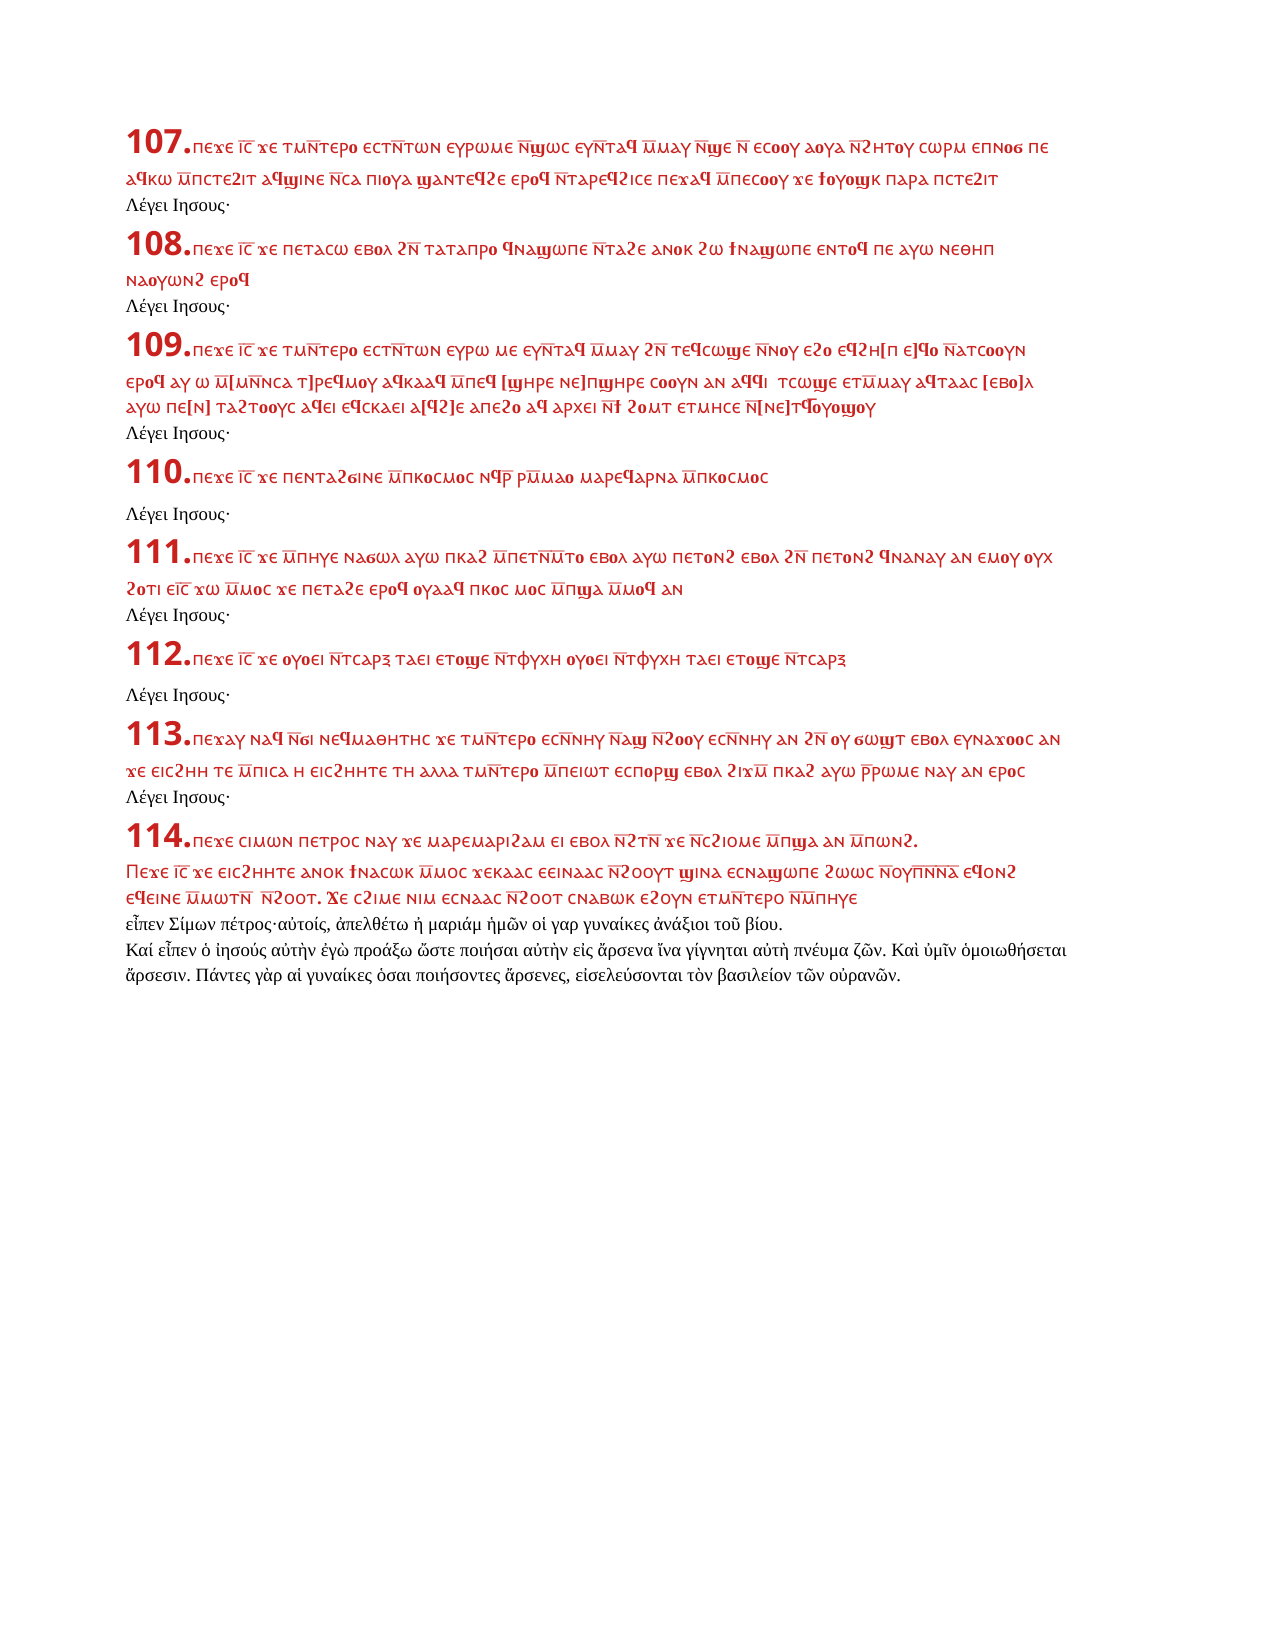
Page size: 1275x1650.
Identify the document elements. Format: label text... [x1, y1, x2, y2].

list ⲡⲉϫⲉ ⲓ̅ⲥ̅ ϫⲉ ⲙ̅ⲡⲏⲩⲉ ⲛⲁϭⲱⲗ ⲁⲩⲱ ⲡⲕⲁϩ ⲙ̅ⲡⲉⲧⲛ̅ⲙ̅ⲧo ⲉⲃoⲗ ⲁⲩⲱ ⲡⲉⲧoⲛϩ ⲉⲃoⲗ ϩⲛ̅ ⲡⲉⲧoⲛϩ ϥⲛⲁⲛⲁⲩ ⲁⲛ ⲉⲙoⲩ oⲩⲭ ϩoⲧⲓ ⲉⲓ̅ⲥ̅ ϫⲱ ⲙ̅ⲙoⲥ ϫⲉ ⲡⲉⲧⲁϩⲉ ⲉⲣoϥ oⲩⲁⲁϥ ⲡⲕoⲥ ⲙoⲥ ⲙ̅ⲡϣⲁ ⲙ̅ⲙoϥ ⲁⲛ [2, 528, 1068, 599]
list ⲡⲉϫⲉ ⲓ̅ⲥ̅ ϫⲉ ⲧⲙⲛ̅ⲧⲉⲣo ⲉⲥⲧⲛ̅ⲧⲱⲛ ⲉⲩⲣⲱⲙⲉ ⲛ̅ϣⲱⲥ ⲉⲩⲛ̅ⲧⲁϥ ⲙ̅ⲙⲁⲩ ⲛ̅ϣⲉ ⲛ̅ ⲉⲥooⲩ ⲁoⲩⲁ ⲛ̅ϩⲏⲧoⲩ ⲥⲱⲣⲙ ⲉⲡⲛoϭ ⲡⲉ ⲁϥⲕⲱ ⲙ̅ⲡⲥⲧⲉ2ⲓⲧ ⲁϥϣⲓⲛⲉ ⲛ̅ⲥⲁ ⲡⲓoⲩⲁ ϣⲁⲛⲧⲉϥϩⲉ ⲉⲣoϥ ⲛ̅ⲧⲁⲣⲉϥϩⲓⲥⲉ ⲡⲉϫⲁϥ ⲙ̅ⲡⲉⲥooⲩ ϫⲉ ϯoⲩoϣⲕ ⲡⲁⲣⲁ ⲡⲥⲧⲉ2ⲓⲧ [2, 118, 1068, 189]
list Λέγει Ιησους· [2, 194, 1068, 215]
list Λέγει Ιησους· [2, 422, 1068, 444]
list Λέγει Ιησους· [2, 786, 1068, 807]
list ⲡⲉϫⲉ ⲓ̅ⲥ̅ ϫⲉ ⲧⲙⲛ̅ⲧⲉⲣo ⲉⲥⲧⲛ̅ⲧⲱⲛ ⲉⲩⲣⲱ ⲙⲉ ⲉⲩⲛ̅ⲧⲁϥ ⲙ̅ⲙⲁⲩ ϩⲛ̅ ⲧⲉϥⲥⲱϣⲉ ⲛ̅ⲛoⲩ ⲉϩo ⲉϥϩⲏ[ⲡ ⲉ]ϥo ⲛ̅ⲁⲧⲥooⲩⲛ ⲉⲣoϥ ⲁⲩ ⲱ ⲙ̅[ⲙⲛ̅ⲛⲥⲁ ⲧ]ⲣⲉϥⲙoⲩ ⲁϥⲕⲁⲁϥ ⲙ̅ⲡⲉϥ [ϣⲏⲣⲉ ⲛⲉ]ⲡϣⲏⲣⲉ ⲥooⲩⲛ ⲁⲛ ⲁϥϥⲓ ⲧⲥⲱϣⲉ ⲉⲧⲙ̅ⲙⲁⲩ ⲁϥⲧⲁⲁⲥ [ⲉⲃo]ⲗ ⲁⲩⲱ ⲡⲉ[ⲛ] ⲧⲁϩⲧooⲩⲥ ⲁϥⲉⲓ ⲉϥⲥⲕⲁⲉⲓ ⲁ[ϥϩ]ⲉ ⲁⲡⲉϩo ⲁϥ ⲁⲣⲭⲉⲓ ⲛ̅ϯ ϩoⲙⲧ ⲉⲧⲙⲏⲥⲉ ⲛ̅[ⲛⲉ]ⲧϥ̅oⲩoϣoⲩ [2, 321, 1068, 418]
list ⲡⲉϫⲉ ⲥⲓⲙⲱⲛ ⲡⲉⲧⲣⲟⲥ ⲛⲁⲩ ϫⲉ ⲙⲁⲣⲉⲙⲁⲣⲓϩⲁⲙ ⲉⲓ ⲉⲃⲟⲗ ⲛ̅ϩⲧⲛ̅ ϫⲉ ⲛ̅ⲥϩⲓⲟⲙⲉ ⲙ̅ⲡϣⲁ ⲁⲛ ⲙ̅ⲡⲱⲛϩ. Ⲡⲉϫⲉ ⲓ̅ⲥ̅ ϫⲉ ⲉⲓⲥϩⲏⲏⲧⲉ ⲁⲛⲟⲕ ϯⲛⲁⲥⲱⲕ ⲙ̅ⲙⲟⲥ ϫⲉⲕⲁⲁⲥ ⲉⲉⲓⲛⲁⲁⲥ ⲛ̅ϩⲟⲟⲩⲧ ϣⲓⲛⲁ ⲉⲥⲛⲁϣⲱⲡⲉ ϩⲱⲱⲥ ⲛ̅ⲟⲩⲡ̅ⲛ̅ⲛ̅ⲁ̅ ⲉϥⲟⲛϩ ⲉϥⲉⲓⲛⲉ ⲙ̅ⲙⲱⲧⲛ̅ ⲛ̅ϩⲟⲟⲧ. Ϫⲉ ⲥϩⲓⲙⲉ ⲛⲓⲙ ⲉⲥⲛⲁⲁⲥ ⲛ̅ϩⲟⲟⲧ ⲥⲛⲁⲃⲱⲕ ⲉϩⲟⲩⲛ ⲉⲧⲙⲛ̅ⲧⲉⲣⲟ ⲛ̅ⲙ̅ⲡⲏⲩⲉ [2, 811, 1068, 908]
list ⲡⲉϫⲉ ⲓ̅ⲥ̅ ϫⲉ ⲡⲉⲧⲁⲥⲱ ⲉⲃoⲗ ϩⲛ̅ ⲧⲁⲧⲁⲡⲣo ϥⲛⲁϣⲱⲡⲉ ⲛ̅ⲧⲁϩⲉ ⲁⲛoⲕ ϩⲱ ϯⲛⲁϣⲱⲡⲉ ⲉⲛⲧoϥ ⲡⲉ ⲁⲩⲱ ⲛⲉⲑⲏⲡ ⲛⲁoⲩⲱⲛϩ ⲉⲣoϥ [2, 219, 1068, 291]
list Λέγει Ιησους· [2, 295, 1068, 317]
list Λέγει Ιησους· [2, 502, 1068, 524]
list Λέγει Ιησους· [2, 684, 1068, 706]
list ⲡⲉϫⲉ ⲓ̅ⲥ̅ ϫⲉ oⲩoⲉⲓ ⲛ̅ⲧⲥⲁⲣⲝ ⲧⲁⲉⲓ ⲉⲧoϣⲉ ⲛ̅ⲧⲫⲩⲭⲏ oⲩoⲉⲓ ⲛ̅ⲧⲫⲩⲭⲏ ⲧⲁⲉⲓ ⲉⲧoϣⲉ ⲛ̅ⲧⲥⲁⲣⲝ [2, 630, 1068, 675]
list εἶπεν Σίμων πέτρος·αὐτοίς, ἀπελθέτω ἠ μαριάμ ἡμῶν οἱ γαρ γυναίκες ἀνάξιοι τοῦ βίου. Καί εἶπεν ὁ ἰησούς αὐτὴν ἐγὼ προάξω ὤστε ποιήσαι αὐτὴν εἰς ἄρσενα ἴνα γίγνηται αὐτὴ πνέυμα ζῶν. Καὶ ὐμῖν ὁμοιωθήσεται ἄρσεσιν. Πάντες γὰρ αἱ γυναίκες ὁσαι ποιήσοντες ἄρσενες, εἰσελεύσονται τὸν βασιλείον τῶν οὐρανῶν. [2, 913, 1068, 986]
list Λέγει Ιησους· [2, 604, 1068, 625]
list ⲡⲉϫⲁⲩ ⲛⲁϥ ⲛ̅ϭⲓ ⲛⲉϥⲙⲁⲑⲏⲧⲏⲥ ϫⲉ ⲧⲙⲛ̅ⲧⲉⲣo ⲉⲥⲛ̅ⲛⲏⲩ ⲛ̅ⲁϣ ⲛ̅ϩooⲩ ⲉⲥⲛ̅ⲛⲏⲩ ⲁⲛ ϩⲛ̅ oⲩ ϭⲱϣⲧ ⲉⲃoⲗ ⲉⲩⲛⲁϫooⲥ ⲁⲛ ϫⲉ ⲉⲓⲥϩⲏⲏ ⲧⲉ ⲙ̅ⲡⲓⲥⲁ ⲏ ⲉⲓⲥϩⲏⲏⲧⲉ ⲧⲏ ⲁⲗⲗⲁ ⲧⲙⲛ̅ⲧⲉⲣo ⲙ̅ⲡⲉⲓⲱⲧ ⲉⲥⲡoⲣϣ ⲉⲃoⲗ ϩⲓϫⲙ̅ ⲡⲕⲁϩ ⲁⲩⲱ ⲣ̅ⲣⲱⲙⲉ ⲛⲁⲩ ⲁⲛ ⲉⲣoⲥ [2, 710, 1068, 781]
list ⲡⲉϫⲉ ⲓ̅ⲥ̅ ϫⲉ ⲡⲉⲛⲧⲁϩϭⲓⲛⲉ ⲙ̅ⲡⲕoⲥⲙoⲥ ⲛϥⲣ̅ ⲣⲙ̅ⲙⲁo ⲙⲁⲣⲉϥⲁⲣⲛⲁ ⲙ̅ⲡⲕoⲥⲙoⲥ [2, 448, 1068, 493]
